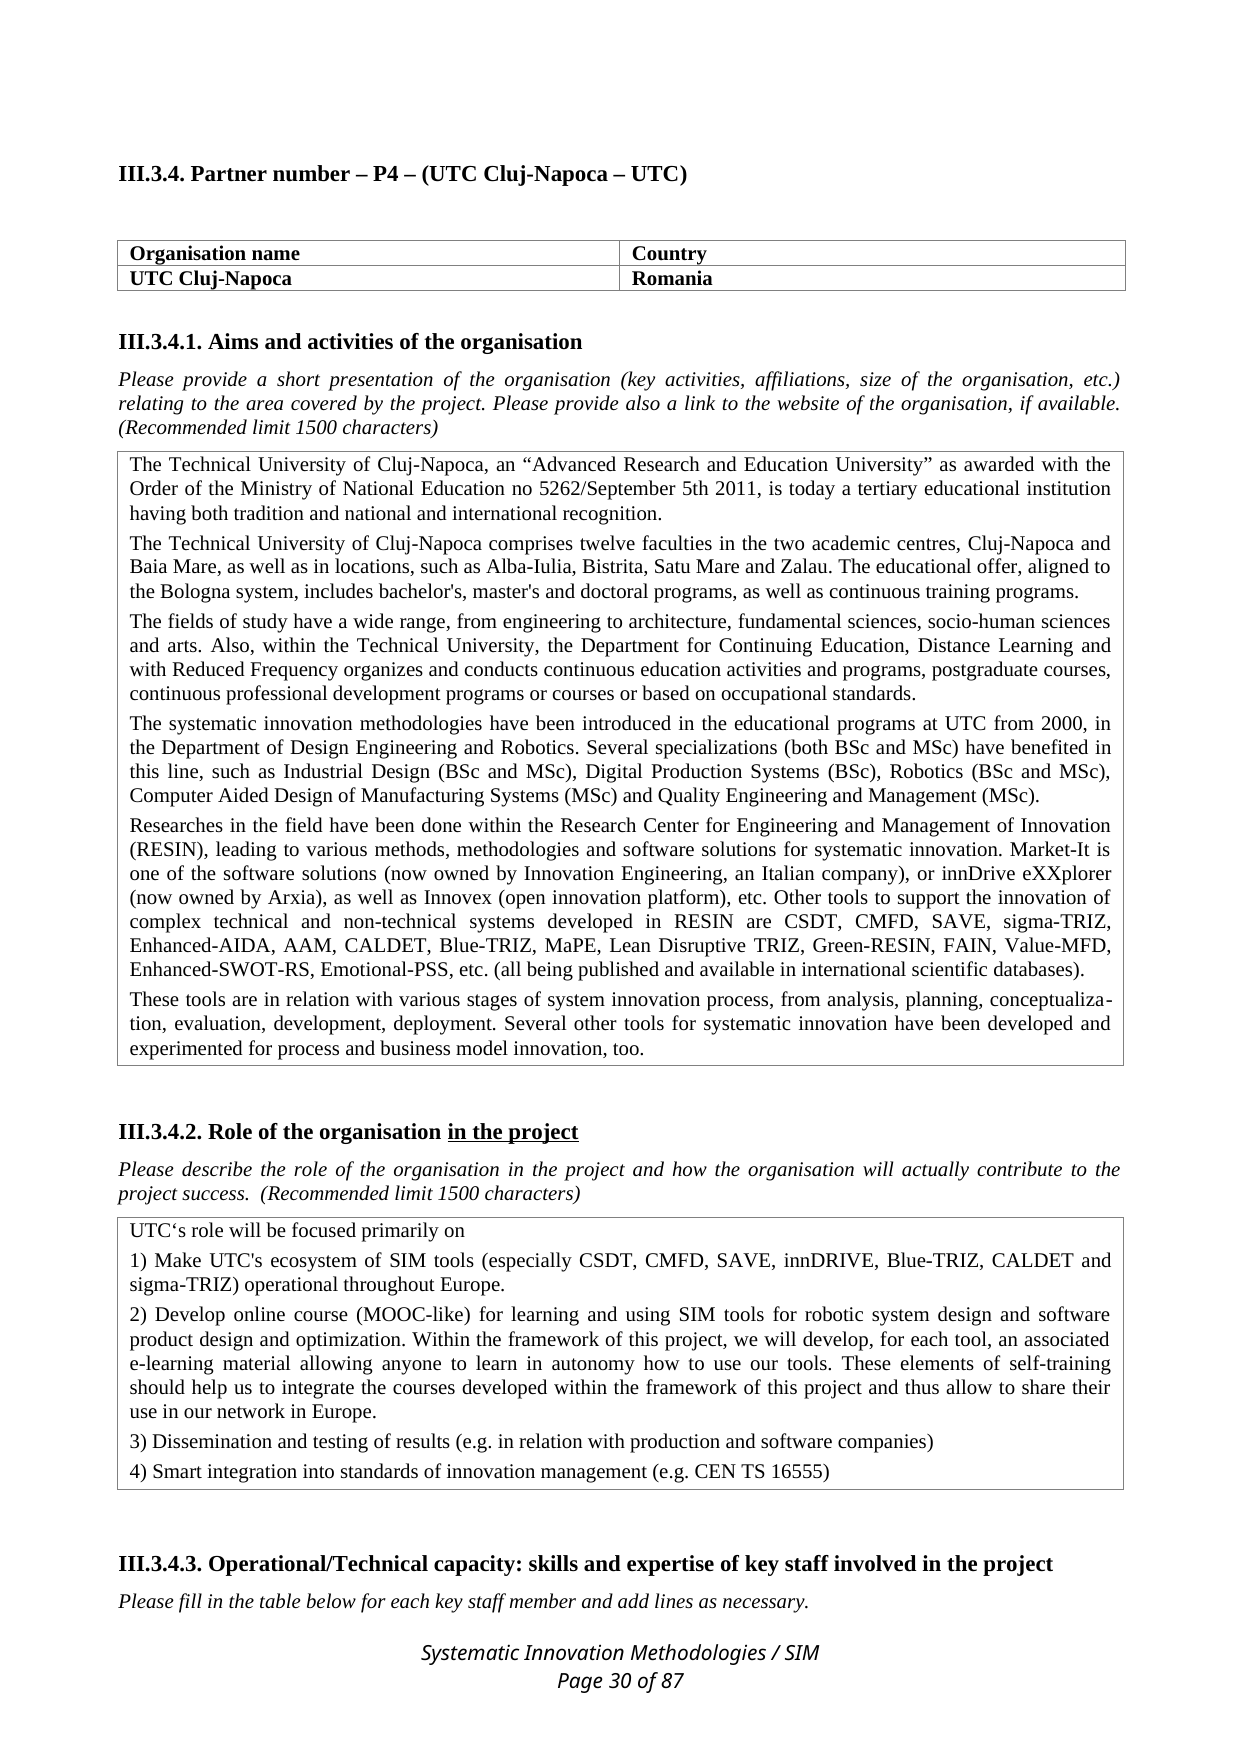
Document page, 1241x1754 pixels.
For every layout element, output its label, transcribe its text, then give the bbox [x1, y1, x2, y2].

table_header Organisation name [118, 241, 619, 265]
table_header UTC‘s role will be focused primarily on 1) Make UTC's ecosystem of SIM tools (especially CSDT, CMFD, SAVE, innDRIVE, Blue-TRIZ, CALDET and sigma-TRIZ) operational throughout Europe. 2) Develop online course (MOOC-like) for learning and using SIM tools for robotic system design and software product design and optimization. Within the framework of this project, we will develop, for each tool, an associated e-learning material allowing anyone to learn in autonomy how to use our tools. These elements of self-training should help us to integrate the courses developed within the framework of this project and thus allow to share their use in our network in Europe. 3) Dissemination and testing of results (e.g. in relation with production and software companies) 4) Smart integration into standards of innovation management (e.g. CEN TS 16555) [118, 1218, 1123, 1489]
text Please fill in the table below for each key staff member and add lines as necessary. [118, 1589, 1122, 1613]
text III.3.4.2. Role of the organisation in the project [118, 1118, 1122, 1144]
table_cell Romania [620, 266, 1125, 290]
text Please describe the role of the organisation in the project and how the organisation will actually contribute to the project success. (Recommended limit 1500 characters) [118, 1157, 1122, 1205]
table_header The Technical University of Cluj-Napoca, an “Advanced Research and Education University” as awarded with the Order of the Ministry of National Education no 5262/September 5th 2011, is today a tertiary educational institution having both tradition and national and international recognition. The Technical University of Cluj-Napoca comprises twelve faculties in the two academic centres, Cluj-Napoca and Baia Mare, as well as in locations, such as Alba-Iulia, Bistrita, Satu Mare and Zalau. The educational offer, aligned to the Bologna system, includes bachelor's, master's and doctoral programs, as well as continuous training programs. The fields of study have a wide range, from engineering to architecture, fundamental sciences, socio-human sciences and arts. Also, within the Technical University, the Department for Continuing Education, Distance Learning and with Reduced Frequency organizes and conducts continuous education activities and programs, postgraduate courses, continuous professional development programs or courses or based on occupational standards. The systematic innovation methodologies have been introduced in the educational programs at UTC from 2000, in the Department of Design Engineering and Robotics. Several specializations (both BSc and MSc) have benefited in this line, such as Industrial Design (BSc and MSc), Digital Production Systems (BSc), Robotics (BSc and MSc), Computer Aided Design of Manufacturing Systems (MSc) and Quality Engineering and Management (MSc). Researches in the field have been done within the Research Center for Engineering and Management of Innovation (RESIN), leading to various methods, methodologies and software solutions for systematic innovation. Market-It is one of the software solutions (now owned by Innovation Engineering, an Italian company), or innDrive eXXplorer (now owned by Arxia), as well as Innovex (open innovation platform), etc. Other tools to support the innovation of complex technical and non-technical systems developed in RESIN are CSDT, CMFD, SAVE, sigma-TRIZ, Enhanced-AIDA, AAM, CALDET, Blue-TRIZ, MaPE, Lean Disruptive TRIZ, Green-RESIN, FAIN, Value-MFD, Enhanced-SWOT-RS, Emotional-PSS, etc. (all being published and available in international scientific databases). These tools are in relation with various stages of system innovation process, from analysis, planning, conceptualiza­tion, evaluation, development, deployment. Several other tools for systematic innovation have been developed and experimented for process and business model innovation, too. [118, 452, 1123, 1065]
text III.3.4.1. Aims and activities of the organisation [118, 328, 1122, 354]
table_header Country [620, 241, 1125, 265]
subtitle III.3.4. Partner number – P4 – (UTC Cluj-Napoca – UTC) [118, 160, 1122, 187]
text III.3.4.3. Operational/Technical capacity: skills and expertise of key staff involved in the project [118, 1550, 1122, 1577]
text Please provide a short presentation of the organisation (key activities, affiliations, size of the organisation, etc.) relating to the area covered by the project. Please provide also a link to the website of the organisation, if available. (Recommended limit 1500 characters) [118, 367, 1122, 439]
table_cell UTC Cluj-Napoca [118, 266, 619, 290]
